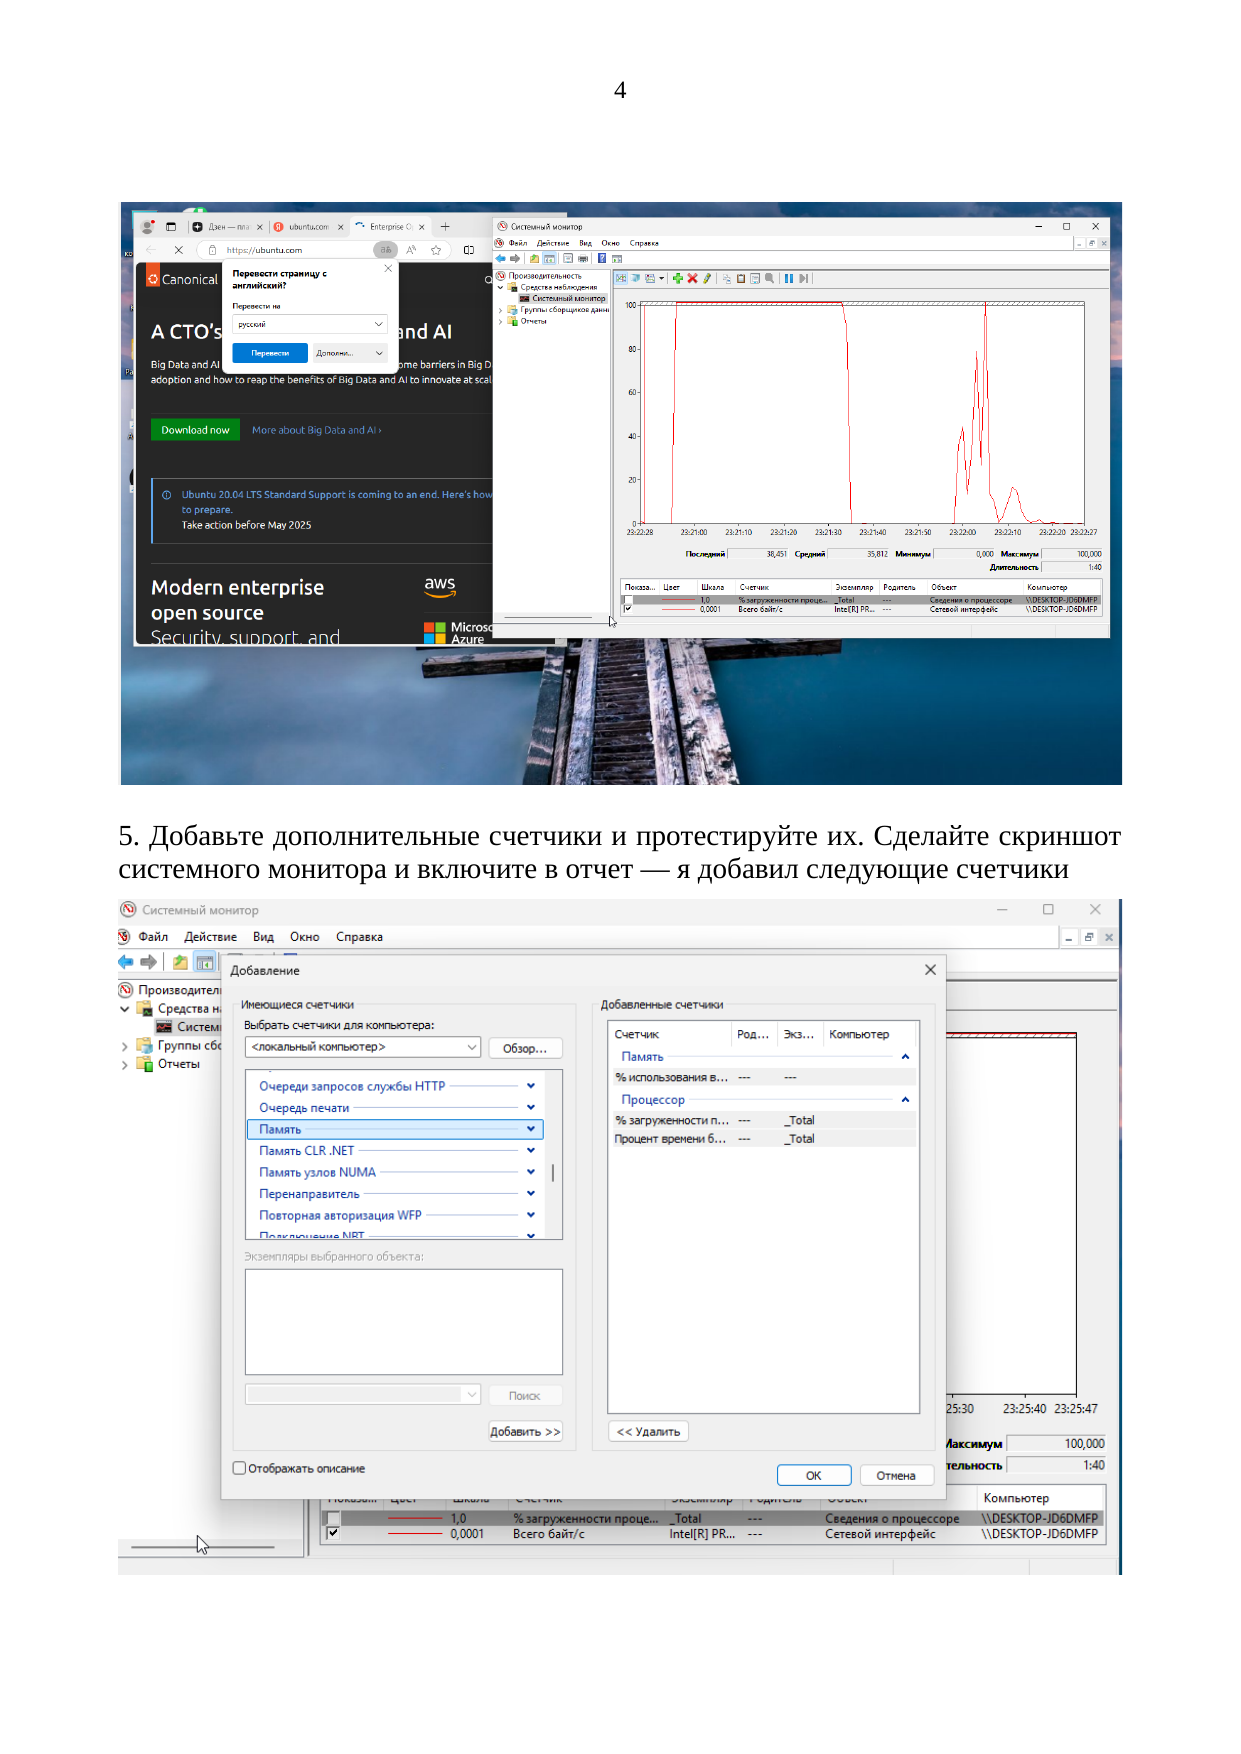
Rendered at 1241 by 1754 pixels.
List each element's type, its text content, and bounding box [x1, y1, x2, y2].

picture [760, 695, 770, 702]
picture [938, 722, 1001, 727]
picture [118, 899, 1123, 1575]
picture [768, 721, 1123, 785]
picture [1085, 708, 1123, 713]
picture [118, 202, 1123, 785]
picture [849, 739, 883, 756]
text 5. Добавьте дополнительные счетчики и протестируйте их. Сделайте скриншот системного монитора и включите в отчет — я добавил следующие счетчики [118, 818, 1122, 885]
